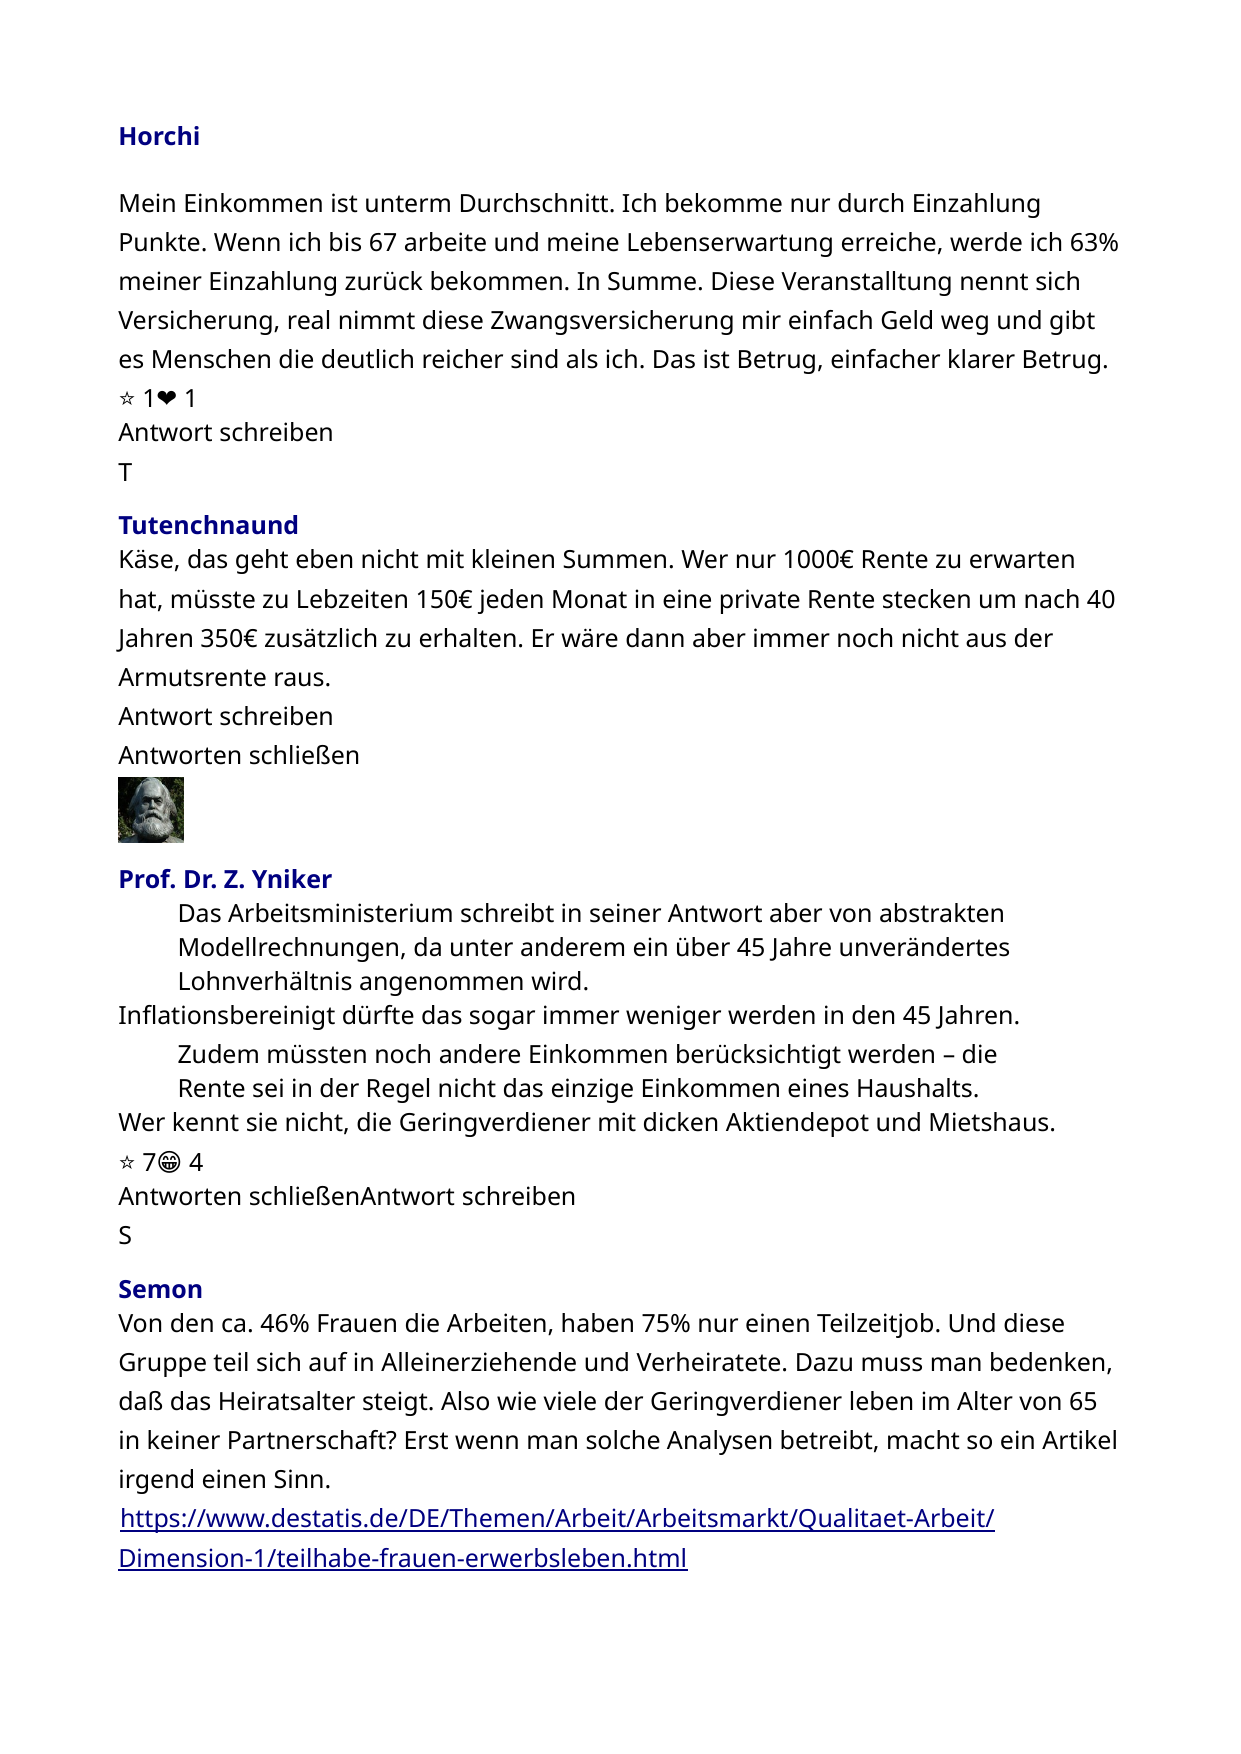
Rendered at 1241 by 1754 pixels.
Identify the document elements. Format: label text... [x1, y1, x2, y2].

text Das Arbeitsministerium schreibt in seiner Antwort aber von abstrakten Modellrechnungen, da unter anderem ein über 45 Jahre unverändertes Lohnverhältnis angenommen wird. [177, 896, 1063, 998]
text Käse, das geht eben nicht mit kleinen Summen. Wer nur 1000€ Rente zu erwarten hat, müsste zu Lebzeiten 150€ jeden Monat in eine private Rente stecken um nach 40 Jahren 350€ zusätzlich zu erhalten. Er wäre dann aber immer noch nicht aus der Armutsrente raus. [118, 542, 1122, 694]
text Von den ca. 46% Frauen die Arbeiten, haben 75% nur einen Teilzeitjob. Und diese Gruppe teil sich auf in Alleinerziehende und Verheiratete. Dazu muss man bedenken, daß das Heiratsalter steigt. Also wie viele der Geringverdiener leben im Alter von 65 in keiner Partnerschaft? Erst wenn man solche Analysen betreibt, macht so ein Artikel irgend einen Sinn. [118, 1305, 1122, 1496]
text T [118, 454, 1122, 488]
text Antworten schließenAntwort schreiben [118, 1178, 1122, 1212]
text S [118, 1217, 1122, 1252]
text Antwort schreiben [118, 415, 1122, 449]
text https://www.destatis.de/DE/Themen/Arbeit/Arbeitsmarkt/Qualitaet-Arbeit/Dimension-1/teilhabe-frauen-erwerbsleben.html [118, 1501, 1122, 1574]
text Mein Einkommen ist unterm Durchschnitt. Ich bekomme nur durch Einzahlung Punkte. Wenn ich bis 67 arbeite und meine Lebenserwartung erreiche, werde ich 63% meiner Einzahlung zurück bekommen. In Summe. Diese Veranstalltung nennt sich Versicherung, real nimmt diese Zwangsversicherung mir einfach Geld weg und gibt es Menschen die deutlich reicher sind als ich. Das ist Betrug, einfacher klarer Betrug. [118, 185, 1122, 376]
subtitle Horchi [118, 118, 1122, 152]
subtitle Semon [118, 1271, 1122, 1305]
text ⭐️ 7😁 4 [118, 1144, 1122, 1178]
subtitle Prof. Dr. Z. Yniker [118, 862, 1122, 896]
picture [118, 777, 184, 843]
text Wer kennt sie nicht, die Geringverdiener mit dicken Aktiendepot und Mietshaus. [118, 1105, 1122, 1139]
text Antwort schreiben [118, 699, 1122, 733]
text ⭐️ 1❤️ 1 [118, 381, 1122, 415]
text Antworten schließen [118, 738, 1122, 772]
text Zudem müssten noch andere Einkommen berücksichtigt werden – die Rente sei in der Regel nicht das einzige Einkommen eines Haushalts. [177, 1037, 1063, 1105]
text Inflationsbereinigt dürfte das sogar immer weniger werden in den 45 Jahren. [118, 998, 1122, 1032]
subtitle Tutenchnaund [118, 508, 1122, 542]
